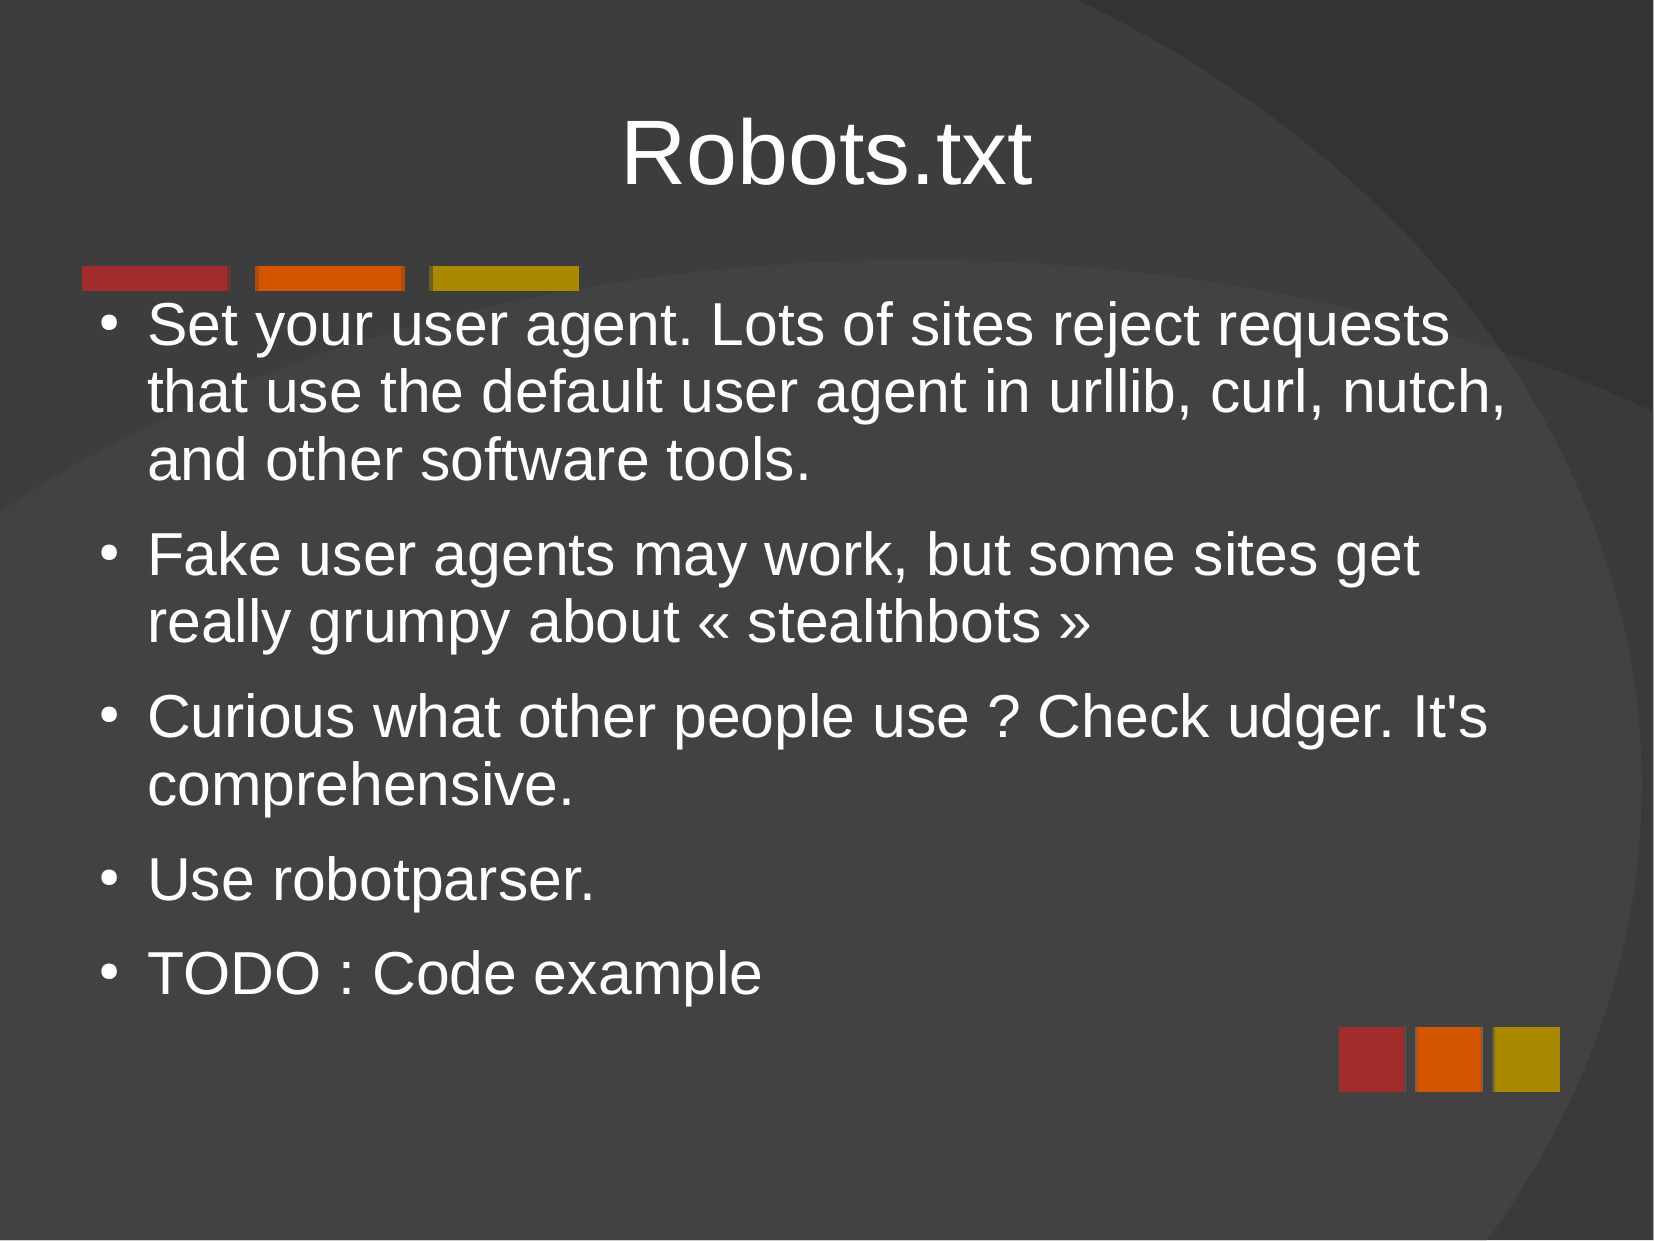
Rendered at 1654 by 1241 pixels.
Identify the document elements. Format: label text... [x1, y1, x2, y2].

title Robots.txt [82, 49, 1571, 257]
picture [1339, 1027, 1560, 1092]
picture [82, 266, 579, 290]
list Set your user agent. Lots of sites reject requests that use the default user agent in urllib, curl, nutch, and other software tools. Fake user agents may work, but some sites get really grumpy about « stealthbots » Curious what other people use ? Check udger. It's comprehensive. Use robotparser. TODO : Code example [82, 290, 1571, 1010]
